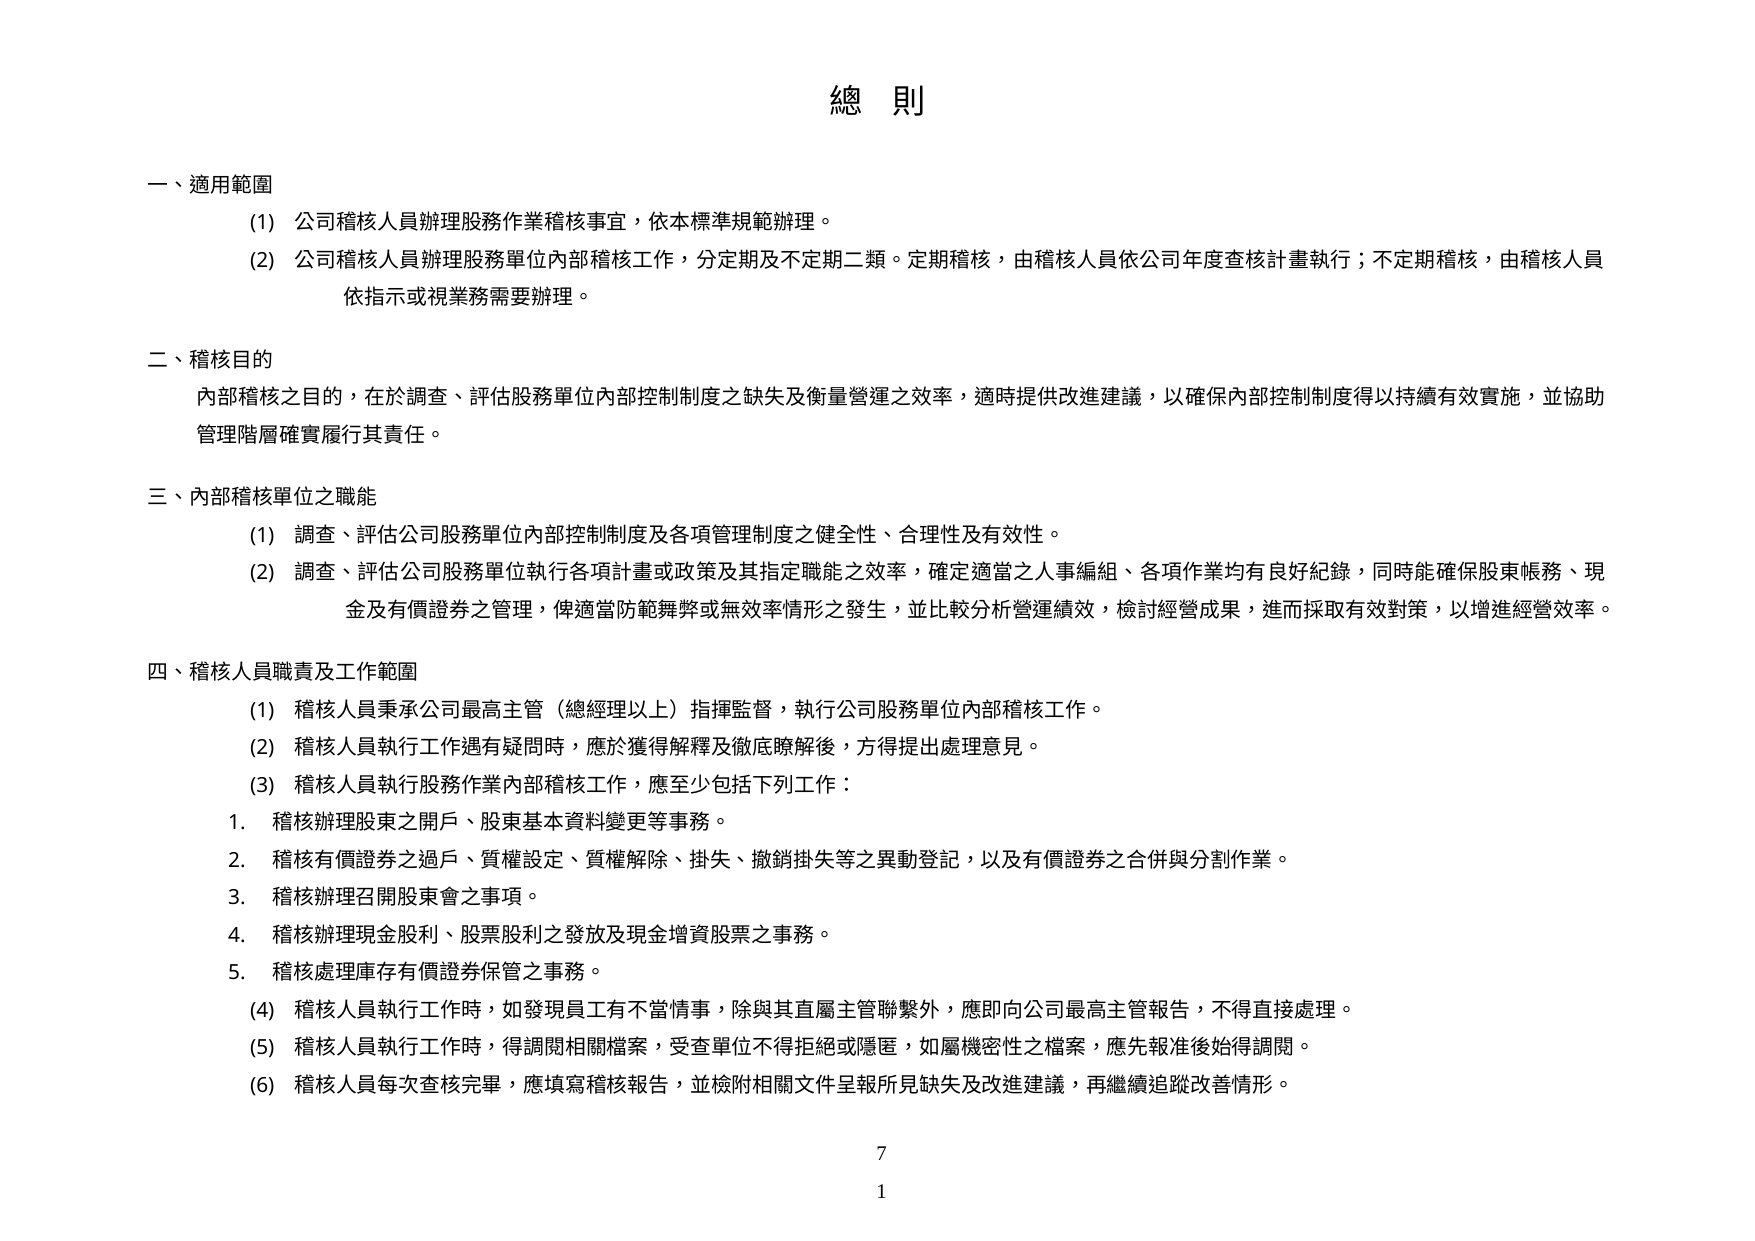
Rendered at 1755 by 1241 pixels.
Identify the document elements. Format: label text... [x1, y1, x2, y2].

list 公司稽核人員辦理股務作業稽核事宜，依本標準規範辦理。 [250, 198, 1606, 236]
text 總 則 [148, 75, 1606, 123]
list 公司稽核人員辦理股務單位內部稽核工作，分定期及不定期二類。定期稽核，由稽核人員依公司年度查核計畫執行；不定期稽核，由稽核人員依指示或視業務需要辦理。 [250, 236, 1606, 311]
list 稽核人員秉承公司最高主管（總經理以上）指揮監督，執行公司股務單位內部稽核工作。 [250, 686, 1606, 723]
list 稽核人員執行股務作業內部稽核工作，應至少包括下列工作： [250, 761, 1606, 798]
list 稽核有價證券之過戶、質權設定、質權解除、掛失、撤銷掛失等之異動登記，以及有價證券之合併與分割作業。 [228, 836, 1606, 873]
list 稽核人員執行工作時，得調閱相關檔案，受查單位不得拒絕或隱匿，如屬機密性之檔案，應先報准後始得調閱。 [250, 1023, 1606, 1061]
list 調查、評估公司股務單位內部控制制度及各項管理制度之健全性、合理性及有效性。 [250, 511, 1606, 548]
text 一、適用範圍 [148, 161, 1606, 198]
list 稽核人員執行工作遇有疑問時，應於獲得解釋及徹底瞭解後，方得提出處理意見。 [250, 723, 1606, 761]
text 三、內部稽核單位之職能 [148, 473, 1606, 511]
list 稽核辦理現金股利、股票股利之發放及現金增資股票之事務。 [228, 911, 1606, 948]
list 稽核處理庫存有價證券保管之事務。 [228, 948, 1606, 986]
list 調查、評估公司股務單位執行各項計畫或政策及其指定職能之效率，確定適當之人事編組、各項作業均有良好紀錄，同時能確保股東帳務、現金及有價證券之管理，俾適當防範舞弊或無效率情形之發生，並比較分析營運績效，檢討經營成果，進而採取有效對策，以增進經營效率。 [250, 548, 1606, 623]
text 二、稽核目的 [148, 336, 1606, 373]
list 稽核辦理股東之開戶、股東基本資料變更等事務。 [228, 798, 1606, 836]
list 稽核辦理召開股東會之事項。 [228, 873, 1606, 911]
text 內部稽核之目的，在於調查、評估股務單位內部控制制度之缺失及衡量營運之效率，適時提供改進建議，以確保內部控制制度得以持續有效實施，並協助管理階層確實履行其責任。 [196, 373, 1606, 448]
list 稽核人員每次查核完畢，應填寫稽核報告，並檢附相關文件呈報所見缺失及改進建議，再繼續追蹤改善情形。 [250, 1061, 1606, 1098]
list 稽核人員執行工作時，如發現員工有不當情事，除與其直屬主管聯繫外，應即向公司最高主管報告，不得直接處理。 [250, 986, 1606, 1023]
text 四、稽核人員職責及工作範圍 [148, 648, 1606, 686]
